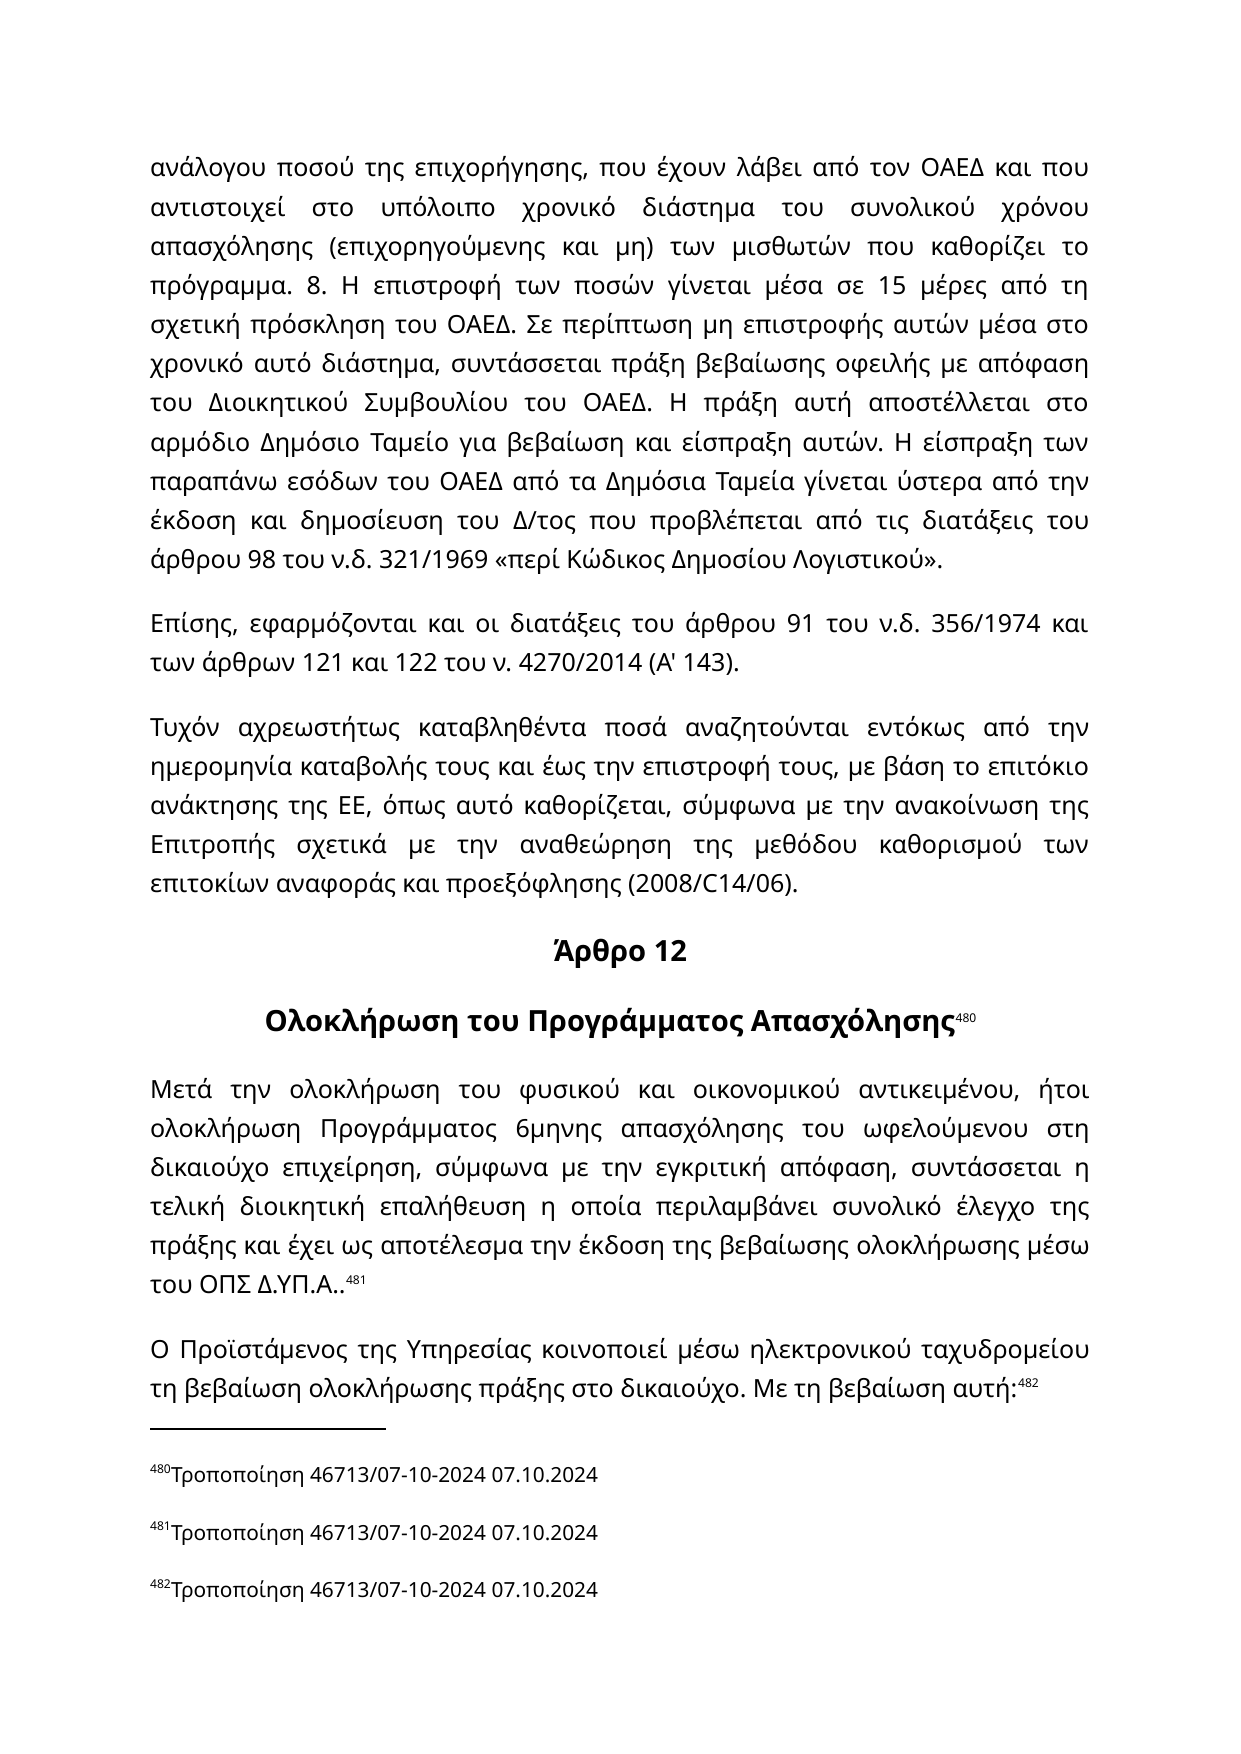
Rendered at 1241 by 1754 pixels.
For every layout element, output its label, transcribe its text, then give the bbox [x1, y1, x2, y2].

text ανάλογου ποσού της επιχορήγησης, που έχουν λάβει από τον ΟΑΕΔ και που αντιστοιχεί στο υπόλοιπο χρονικό διάστημα του συνολικού χρόνου απασχόλησης (επιχορηγούμενης και μη) των μισθωτών που καθορίζει το πρόγραμμα. 8. Η επιστροφή των ποσών γίνεται μέσα σε 15 μέρες από τη σχετική πρόσκληση του ΟΑΕΔ. Σε περίπτωση μη επιστροφής αυτών μέσα στο χρονικό αυτό διάστημα, συντάσσεται πράξη βεβαίωσης οφειλής με απόφαση του Διοικητικού Συμβουλίου του ΟΑΕΔ. Η πράξη αυτή αποστέλλεται στο αρμόδιο Δημόσιο Ταμείο για βεβαίωση και είσπραξη αυτών. Η είσπραξη των παραπάνω εσόδων του ΟΑΕΔ από τα Δημόσια Ταμεία γίνεται ύστερα από την έκδοση και δημοσίευση του Δ/τος που προβλέπεται από τις διατάξεις του άρθρου 98 του ν.δ. 321/1969 «περί Κώδικος Δημοσίου Λογιστικού». [150, 150, 1090, 576]
text Τροποποίηση 46713/07-10-2024 07.10.2024 [150, 1518, 1090, 1546]
text Τροποποίηση 46713/07-10-2024 07.10.2024 [150, 1576, 1090, 1604]
text Ο Προϊστάμενος της Υπηρεσίας κοινοποιεί μέσω ηλεκτρονικού ταχυδρομείου τη βεβαίωση ολοκλήρωσης πράξης στο δικαιούχο. Με τη βεβαίωση αυτή: [150, 1331, 1090, 1404]
text Μετά την ολοκλήρωση του φυσικού και οικονομικού αντικειμένου, ήτοι ολοκλήρωση Προγράμματος 6μηνης απασχόλησης του ωφελούμενου στη δικαιούχο επιχείρηση, σύμφωνα με την εγκριτική απόφαση, συντάσσεται η τελική διοικητική επαλήθευση η οποία περιλαμβάνει συνολικό έλεγχο της πράξης και έχει ως αποτέλεσμα την έκδοση της βεβαίωσης ολοκλήρωσης μέσω του ΟΠΣ Δ.ΥΠ.Α.. [150, 1071, 1090, 1301]
text Επίσης, εφαρμόζονται και οι διατάξεις του άρθρου 91 του ν.δ. 356/1974 και των άρθρων 121 και 122 του ν. 4270/2014 (Α' 143). [150, 606, 1090, 679]
text Τυχόν αχρεωστήτως καταβληθέντα ποσά αναζητούνται εντόκως από την ημερομηνία καταβολής τους και έως την επιστροφή τους, με βάση το επιτόκιο ανάκτησης της ΕΕ, όπως αυτό καθορίζεται, σύμφωνα με την ανακοίνωση της Επιτροπής σχετικά με την αναθεώρηση της μεθόδου καθορισμού των επιτοκίων αναφοράς και προεξόφλησης (2008/C14/06). [150, 709, 1090, 900]
subtitle Άρθρο 12 [150, 930, 1090, 970]
subtitle Ολοκλήρωση του Προγράμματος Απασχόλησης [150, 1001, 1090, 1040]
text Τροποποίηση 46713/07-10-2024 07.10.2024 [150, 1460, 1090, 1489]
